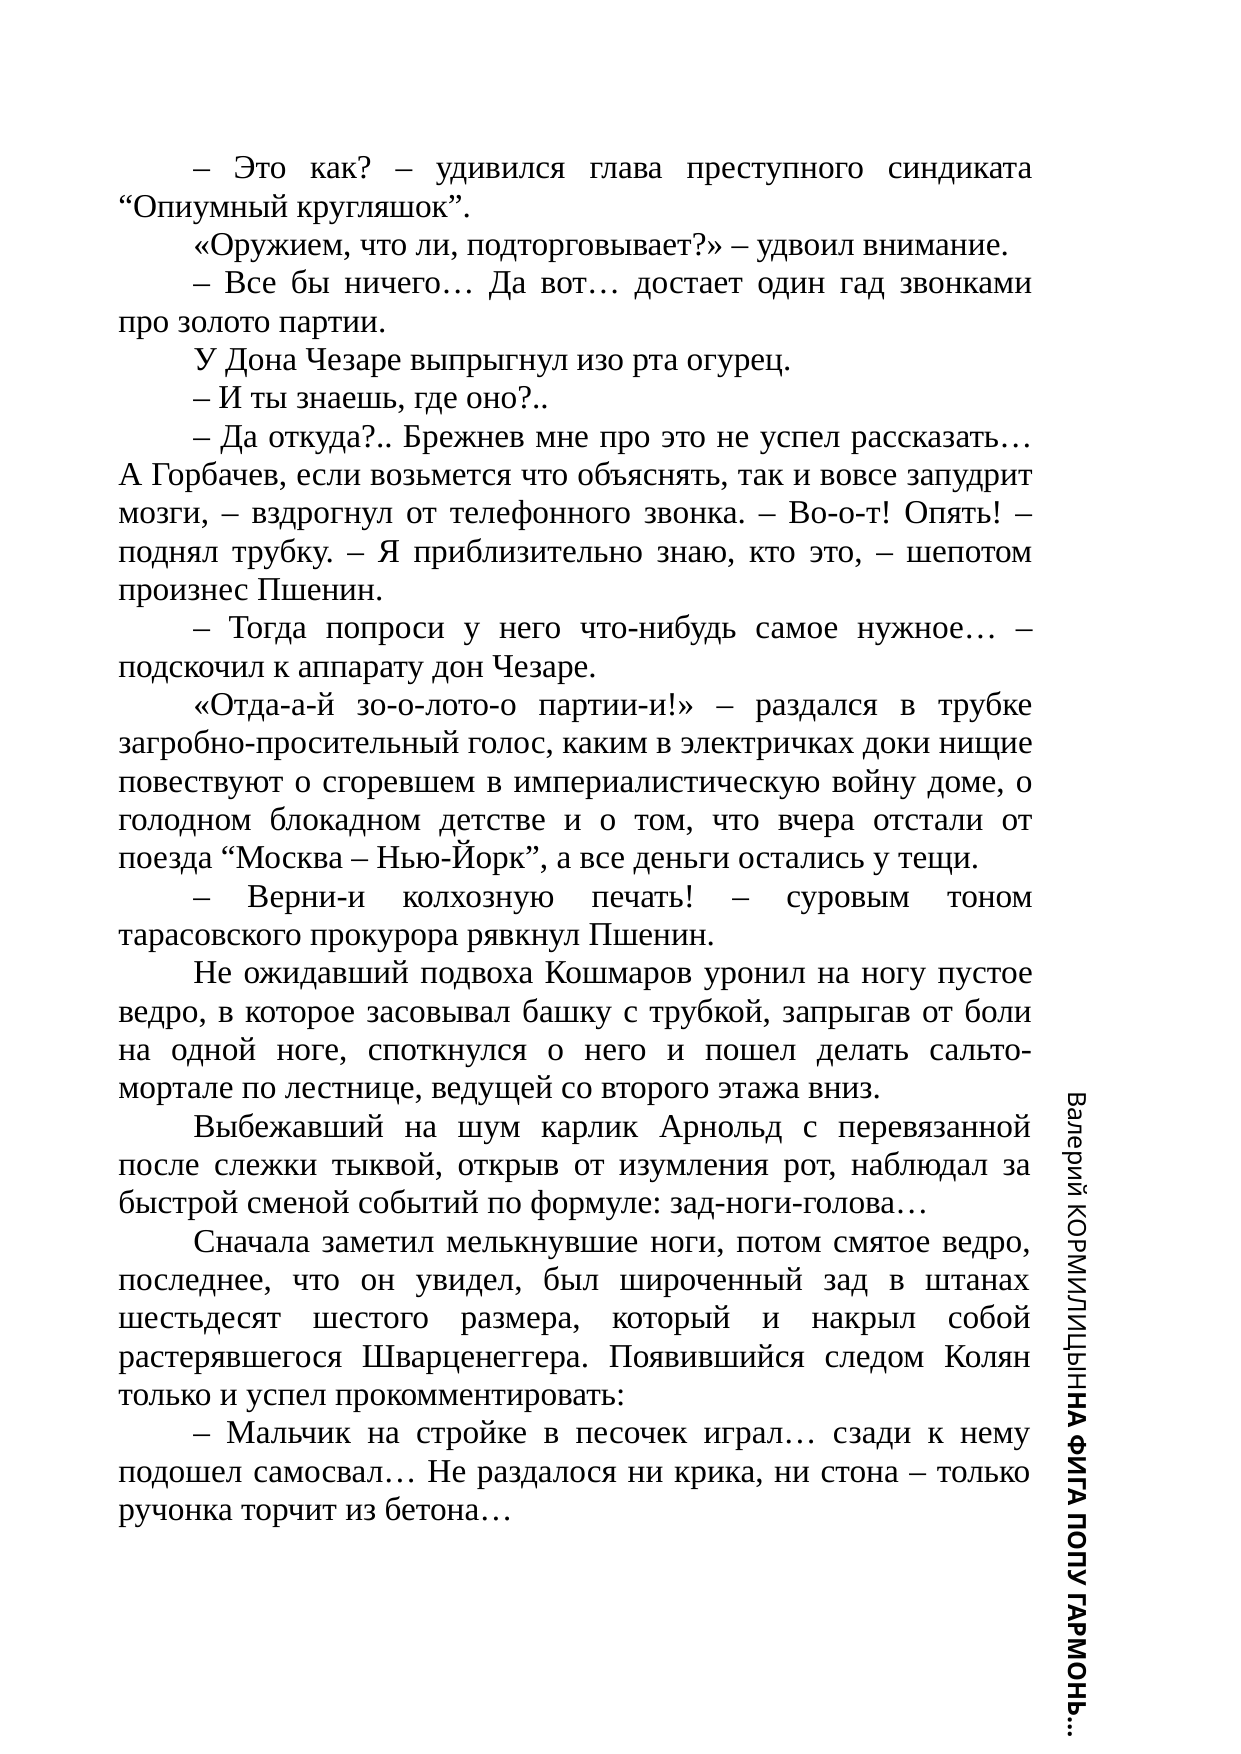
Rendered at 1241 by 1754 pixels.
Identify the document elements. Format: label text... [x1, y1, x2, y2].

subtitle – И ты знаешь, где оно?.. [118, 378, 1033, 416]
subtitle – Все бы ничего… Да вот… достает один гад звонками про золото партии. [118, 263, 1033, 339]
subtitle – Да откуда?.. Брежнев мне про это не успел рассказать… А Горбачев, если возьмется что объяснять, так и вовсе запудрит мозги, – вздрогнул от телефонного звонка. – Во-о-т! Опять! – поднял трубку. – Я приблизительно знаю, кто это, – шепотом произнес Пшенин. [118, 416, 1033, 608]
subtitle Не ожидавший подвоха Кошмаров уронил на ногу пустое ведро, в которое засовывал башку с трубкой, запрыгав от боли на одной ноге, споткнулся о него и пошел делать сальто-мортале по лестнице, ведущей со второго этажа вниз. [118, 953, 1033, 1106]
subtitle – Это как? – удивился глава преступного синдиката “Опиумный кругляшок”. [118, 148, 1033, 224]
subtitle – Верни-и колхозную печать! – суровым тоном тарасовского прокурора рявкнул Пшенин. [118, 876, 1033, 953]
subtitle Сначала заметил мелькнувшие ноги, потом смятое ведро, последнее, что он увидел, был широченный зад в штанах шестьдесят шестого размера, который и накрыл собой растерявшегося Шварценеггера. Появившийся следом Колян только и успел прокомментировать: [118, 1221, 1033, 1413]
subtitle – Тогда попроси у него что-нибудь самое нужное… – подскочил к аппарату дон Чезаре. [118, 608, 1033, 684]
subtitle «Отда-а-й зо-о-лото-о партии-и!» – раздался в трубке загробно-просительный голос, каким в электричках доки нищие повествуют о сгоревшем в империалистическую войну доме, о голодном блокадном детстве и о том, что вчера отстали от поезда “Москва – Нью-Йорк”, а все деньги остались у тещи. [118, 684, 1033, 876]
subtitle «Оружием, что ли, подторговывает?» – удвоил внимание. [118, 224, 1033, 263]
subtitle У Дона Чезаре выпрыгнул изо рта огурец. [118, 339, 1033, 378]
subtitle – Мальчик на стройке в песочек играл… сзади к нему подошел самосвал… Не раздалося ни крика, ни стона – только ручонка торчит из бетона… [118, 1413, 1033, 1528]
subtitle Выбежавший на шум карлик Арнольд с перевязанной после слежки тыквой, открыв от изумления рот, наблюдал за быстрой сменой событий по формуле: зад-ноги-голова… [118, 1106, 1033, 1221]
